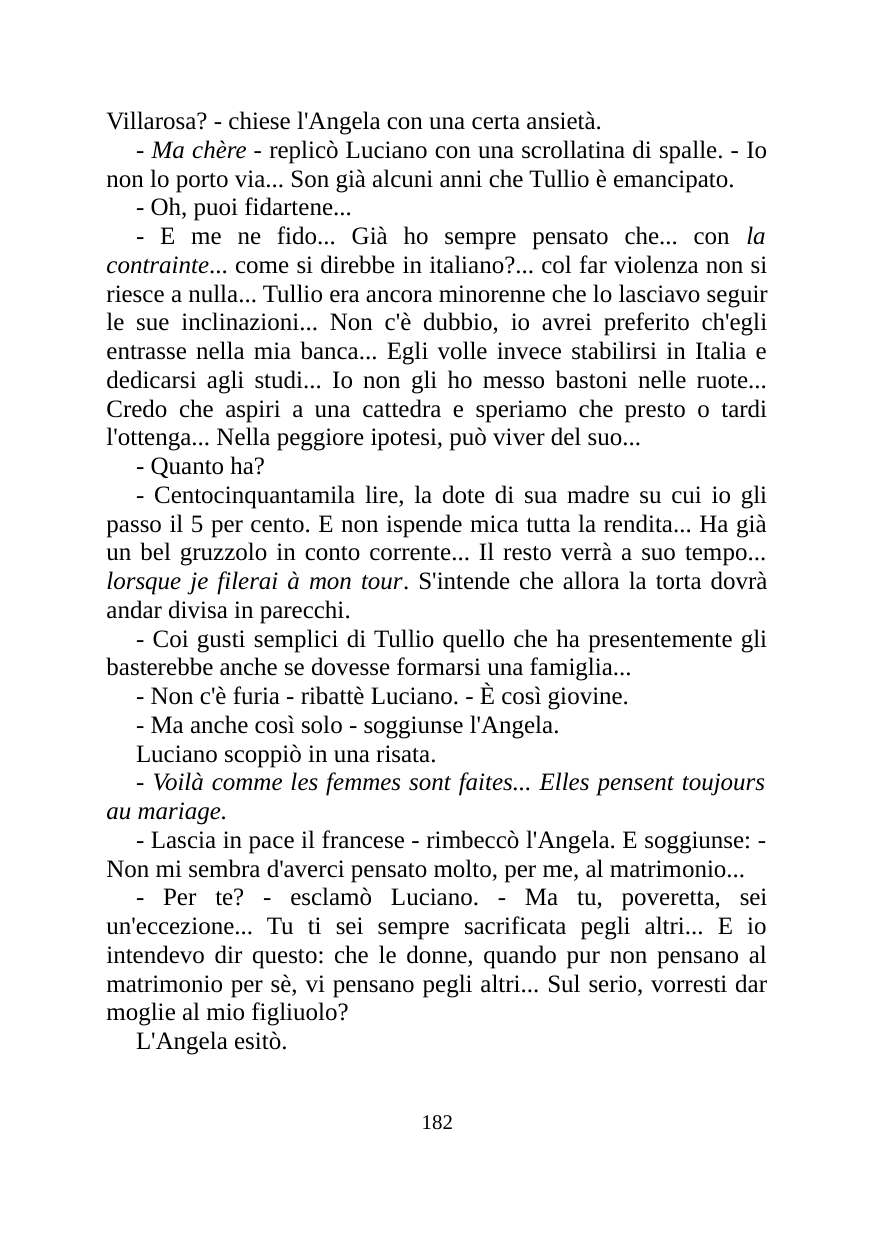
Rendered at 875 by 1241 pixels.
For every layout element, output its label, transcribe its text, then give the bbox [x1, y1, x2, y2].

text - Ma chère - replicò Luciano con una scrollatina di spalle. - Io non lo porto via... Son già alcuni anni che Tullio è emancipato. [106, 135, 768, 192]
text - Centocinquantamila lire, la dote di sua madre su cui io gli passo il 5 per cento. E non ispende mica tutta la rendita... Ha già un bel gruzzolo in conto corrente... Il resto verrà a suo tempo... lorsque je filerai à mon tour. S'intende che allora la torta dovrà andar divisa in parecchi. [106, 480, 768, 624]
text - Lascia in pace il francese - rimbeccò l'Angela. E soggiunse: - Non mi sembra d'averci pensato molto, per me, al matrimonio... [106, 825, 768, 882]
text - Coi gusti semplici di Tullio quello che ha presentemente gli basterebbe anche se dovesse formarsi una famiglia... [106, 624, 768, 681]
text - Quanto ha? [106, 451, 768, 480]
text - E me ne fido... Già ho sempre pensato che... con la contrainte... come si direbbe in italiano?... col far violenza non si riesce a nulla... Tullio era ancora minorenne che lo lasciavo seguir le sue inclinazioni... Non c'è dubbio, io avrei preferito ch'egli entrasse nella mia banca... Egli volle invece stabilirsi in Italia e dedicarsi agli studi... Io non gli ho messo bastoni nelle ruote... Credo che aspiri a una cattedra e speriamo che presto o tardi l'ottenga... Nella peggiore ipotesi, può viver del suo... [106, 221, 768, 451]
text - Non c'è furia - ribattè Luciano. - È così giovine. [106, 681, 768, 710]
text - Voilà comme les femmes sont faites... Elles pensent toujours au mariage. [106, 767, 768, 825]
text L'Angela esitò. [106, 1026, 768, 1055]
text Luciano scoppiò in una risata. [106, 739, 768, 767]
text - Ma anche così solo - soggiunse l'Angela. [106, 710, 768, 739]
text - Per te? - esclamò Luciano. - Ma tu, poveretta, sei un'eccezione... Tu ti sei sempre sacrificata pegli altri... E io intendevo dir questo: che le donne, quando pur non pensano al matrimonio per sè, vi pensano pegli altri... Sul serio, vorresti dar moglie al mio figliuolo? [106, 882, 768, 1026]
text - Oh, puoi fidartene... [106, 192, 768, 221]
text Villarosa? - chiese l'Angela con una certa ansietà. [106, 106, 768, 135]
